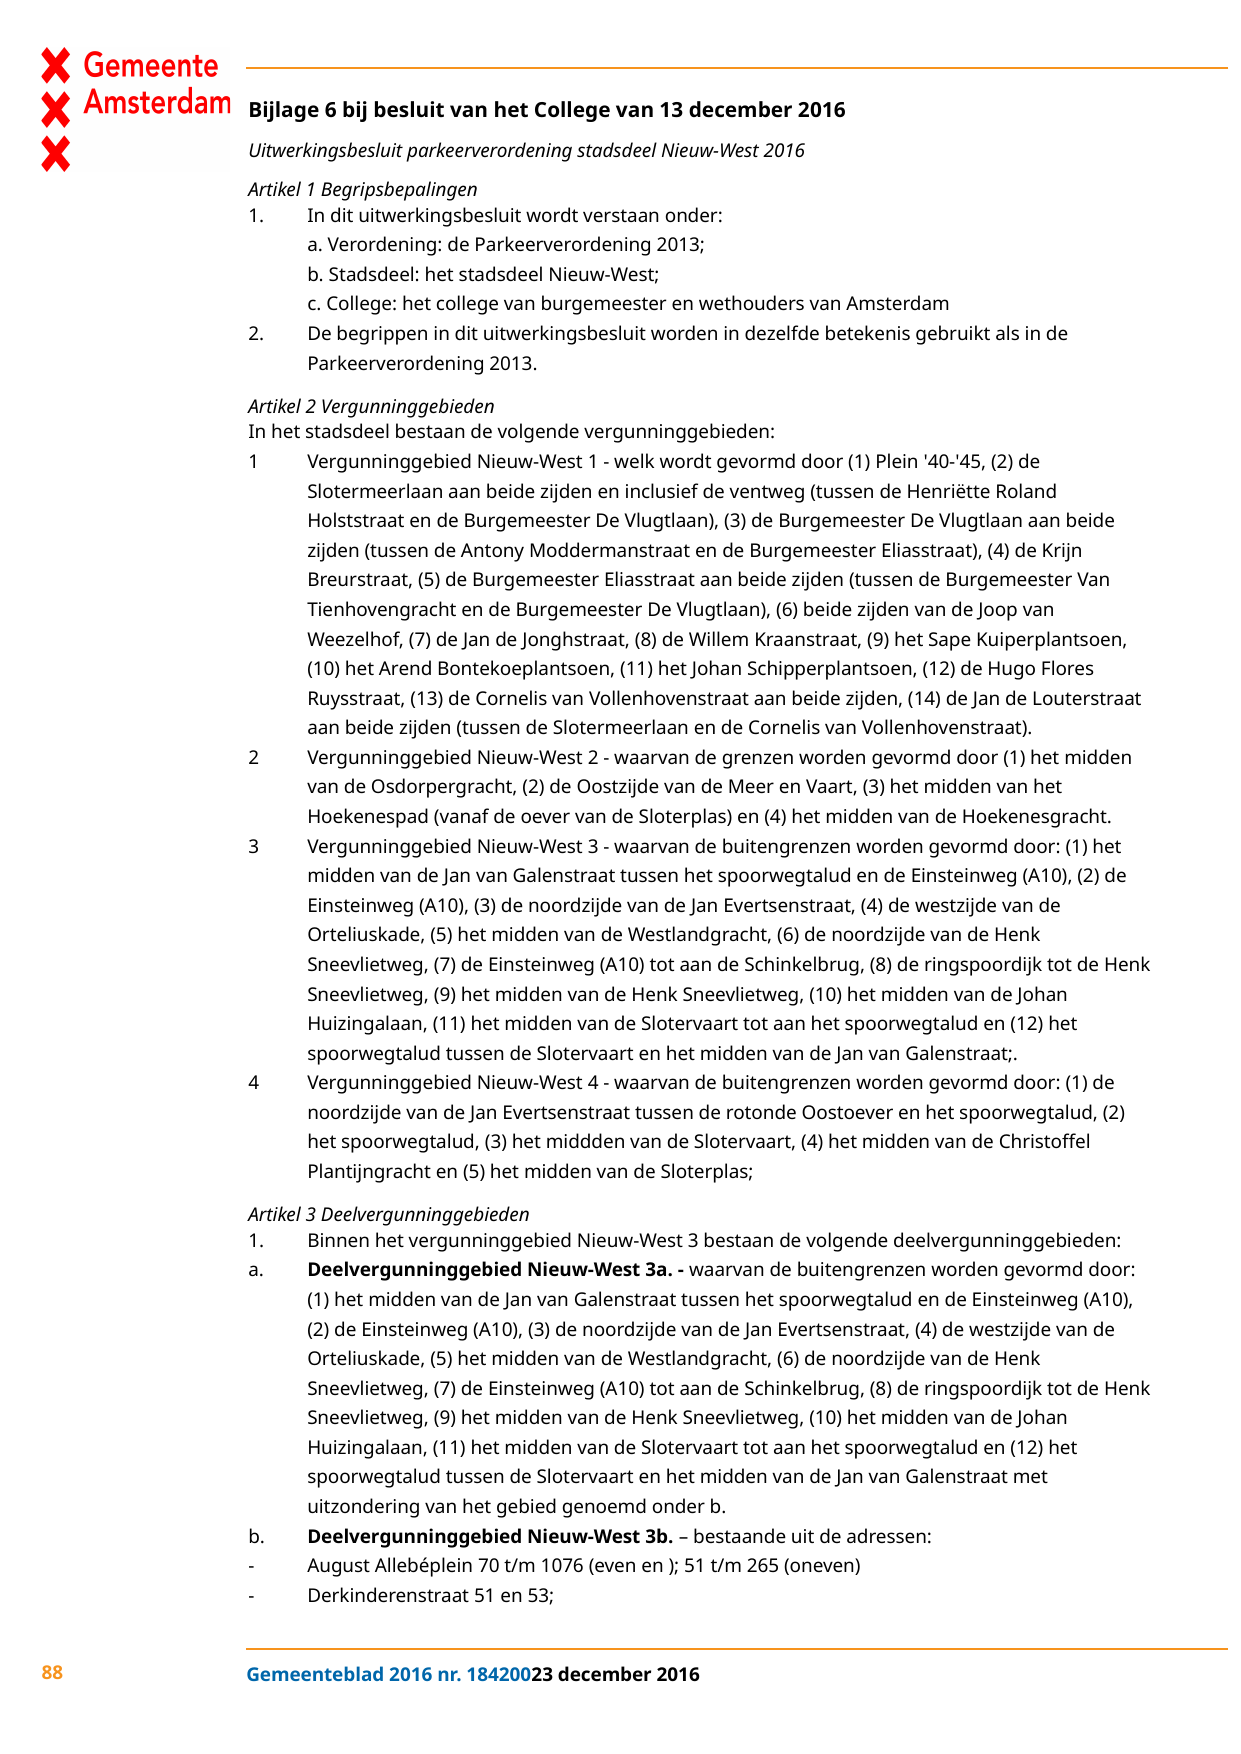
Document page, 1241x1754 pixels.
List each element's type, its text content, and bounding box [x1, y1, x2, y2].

text Uitwerkingsbesluit parkeerverordening stadsdeel Nieuw-West 2016 [248, 137, 1152, 163]
list c. College: het college van burgemeester en wethouders van Amsterdam [248, 291, 1152, 316]
list In dit uitwerkingsbesluit wordt verstaan onder: [248, 202, 1152, 228]
list De begrippen in dit uitwerkingsbesluit worden in dezelfde betekenis gebruikt als in de Parkeerverordening 2013. [248, 320, 1152, 376]
list Vergunninggebied Nieuw-West 3 - waarvan de buitengrenzen worden gevormd door: (1) het midden van de Jan van Galenstraat tussen het spoorwegtalud en de Einsteinweg (A10), (2) de Einsteinweg (A10), (3) de noordzijde van de Jan Evertsenstraat, (4) de westzijde van de Orteliuskade, (5) het midden van de Westlandgracht, (6) de noordzijde van de Henk Sneevlietweg, (7) de Einsteinweg (A10) tot aan de Schinkelbrug, (8) de ringspoordijk tot de Henk Sneevlietweg, (9) het midden van de Henk Sneevlietweg, (10) het midden van de Johan Huizingalaan, (11) het midden van de Slotervaart tot aan het spoorwegtalud en (12) het spoorwegtalud tussen de Slotervaart en het midden van de Jan van Galenstraat;. [248, 833, 1152, 1066]
text Bijlage 6 bij besluit van het College van 13 december 2016 [248, 95, 1152, 123]
list b. Stadsdeel: het stadsdeel Nieuw-West; [248, 261, 1152, 287]
picture [41, 47, 231, 172]
list August Allebéplein 70 t/m 1076 (even en ); 51 t/m 265 (oneven) [248, 1552, 1152, 1578]
text Artikel 1 Begripsbepalingen [248, 176, 1152, 202]
list a. Verordening: de Parkeerverordening 2013; [248, 231, 1152, 257]
list Binnen het vergunninggebied Nieuw-West 3 bestaan de volgende deelvergunninggebieden: [248, 1227, 1152, 1253]
text Artikel 3 Deelvergunninggebieden [248, 1201, 1152, 1227]
list Vergunninggebied Nieuw-West 2 - waarvan de grenzen worden gevormd door (1) het midden van de Osdorpergracht, (2) de Oostzijde van de Meer en Vaart, (3) het midden van het Hoekenespad (vanaf de oever van de Sloterplas) en (4) het midden van de Hoekenesgracht. [248, 744, 1152, 829]
list Derkinderenstraat 51 en 53; [248, 1582, 1152, 1608]
list Deelvergunninggebied Nieuw-West 3b. – bestaande uit de adressen: [248, 1523, 1152, 1549]
list (1) het midden van de Jan van Galenstraat tussen het spoorwegtalud en de Einsteinweg (A10), (2) de Einsteinweg (A10), (3) de noordzijde van de Jan Evertsenstraat, (4) de westzijde van de Orteliuskade, (5) het midden van de Westlandgracht, (6) de noordzijde van de Henk Sneevlietweg, (7) de Einsteinweg (A10) tot aan de Schinkelbrug, (8) de ringspoordijk tot de Henk Sneevlietweg, (9) het midden van de Henk Sneevlietweg, (10) het midden van de Johan Huizingalaan, (11) het midden van de Slotervaart tot aan het spoorwegtalud en (12) het spoorwegtalud tussen de Slotervaart en het midden van de Jan van Galenstraat met uitzondering van het gebied genoemd onder b. [248, 1286, 1152, 1519]
list Vergunninggebied Nieuw-West 1 - welk wordt gevormd door (1) Plein '40-'45, (2) de Slotermeerlaan aan beide zijden en inclusief de ventweg (tussen de Henriëtte Roland Holststraat en de Burgemeester De Vlugtlaan), (3) de Burgemeester De Vlugtlaan aan beide zijden (tussen de Antony Moddermanstraat en de Burgemeester Eliasstraat), (4) de Krijn Breurstraat, (5) de Burgemeester Eliasstraat aan beide zijden (tussen de Burgemeester Van Tienhovengracht en de Burgemeester De Vlugtlaan), (6) beide zijden van de Joop van Weezelhof, (7) de Jan de Jonghstraat, (8) de Willem Kraanstraat, (9) het Sape Kuiperplantsoen, (10) het Arend Bontekoeplantsoen, (11) het Johan Schipperplantsoen, (12) de Hugo Flores Ruysstraat, (13) de Cornelis van Vollenhovenstraat aan beide zijden, (14) de Jan de Louterstraat aan beide zijden (tussen de Slotermeerlaan en de Cornelis van Vollenhovenstraat). [248, 448, 1152, 740]
text Artikel 2 Vergunninggebieden [248, 393, 1152, 419]
text In het stadsdeel bestaan de volgende vergunninggebieden: [248, 419, 1152, 444]
list Deelvergunninggebied Nieuw-West 3a. - waarvan de buitengrenzen worden gevormd door: [248, 1257, 1152, 1282]
list Vergunninggebied Nieuw-West 4 - waarvan de buitengrenzen worden gevormd door: (1) de noordzijde van de Jan Evertsenstraat tussen de rotonde Oostoever en het spoorwegtalud, (2) het spoorwegtalud, (3) het middden van de Slotervaart, (4) het midden van de Christoffel Plantijngracht en (5) het midden van de Sloterplas; [248, 1069, 1152, 1184]
